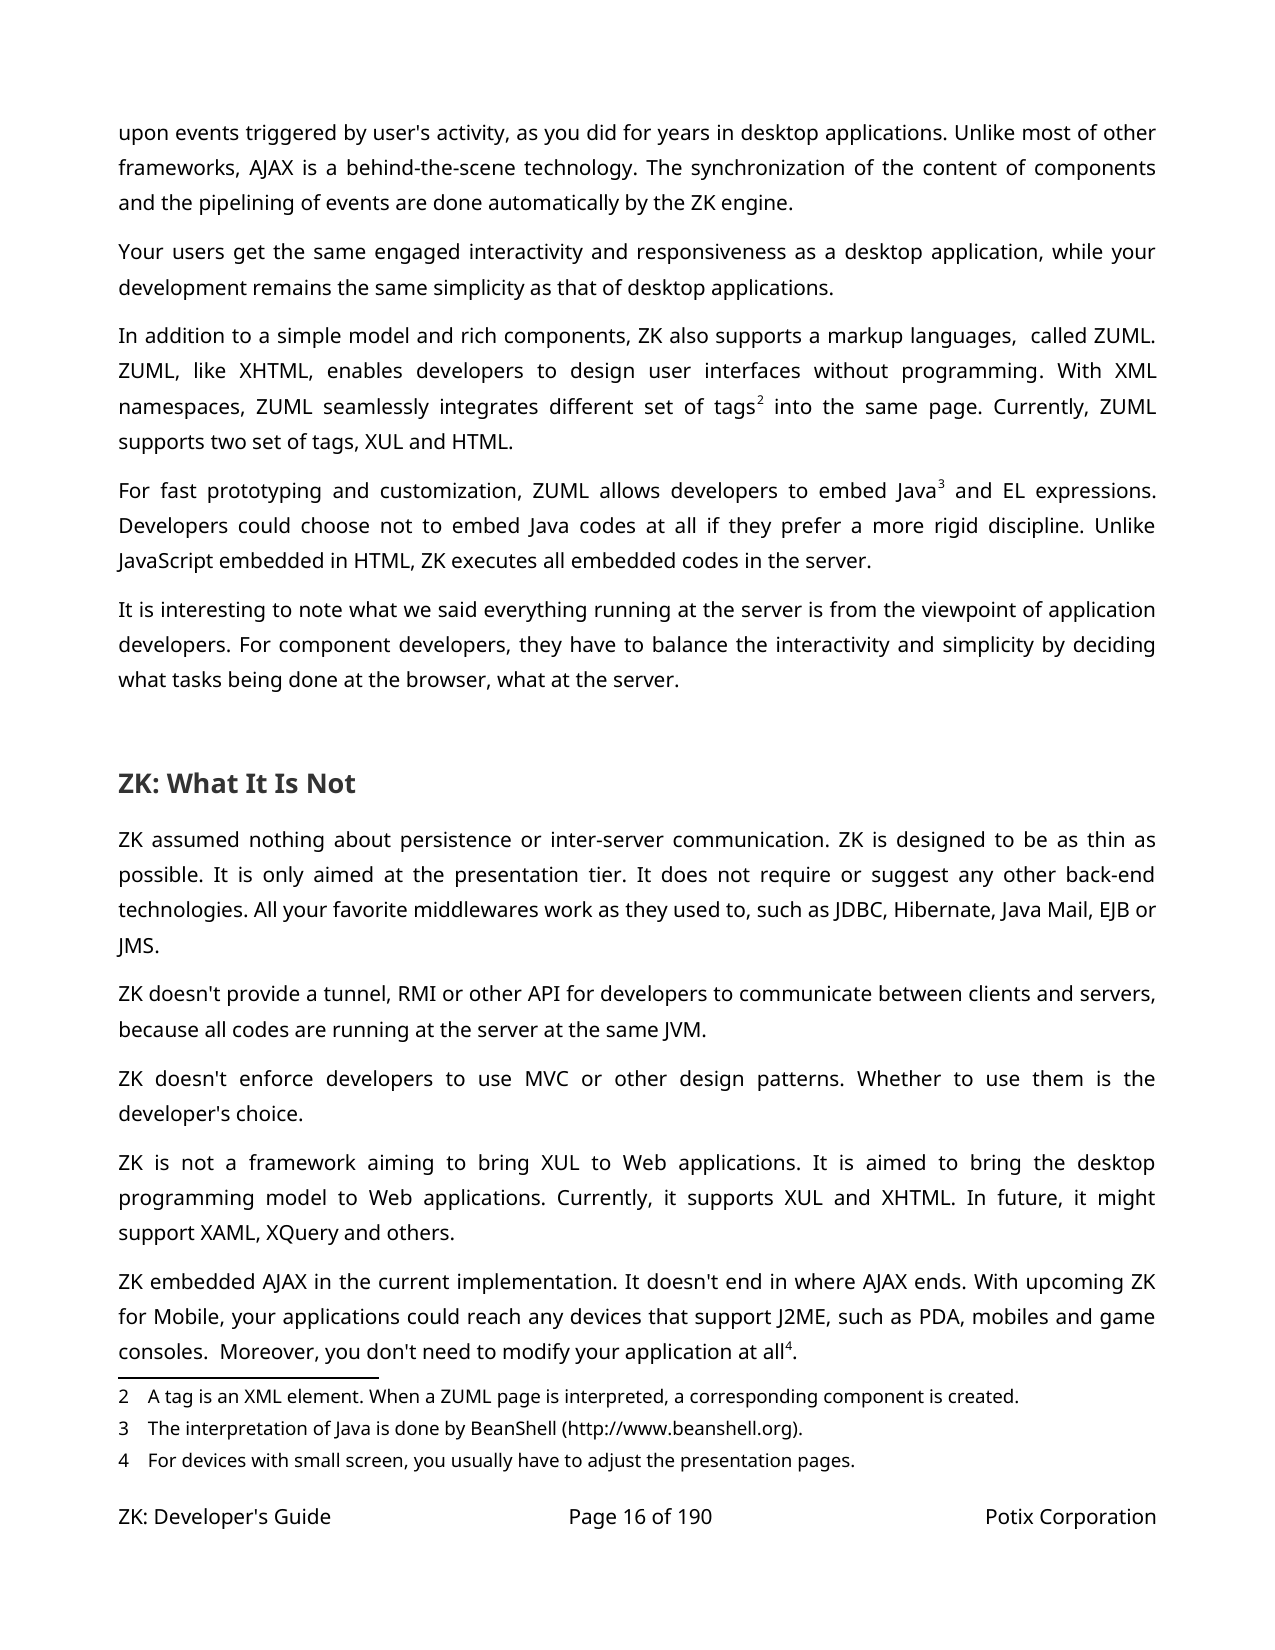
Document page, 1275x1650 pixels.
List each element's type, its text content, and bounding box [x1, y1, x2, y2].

subtitle ZK: What It Is Not [118, 765, 1157, 801]
text The interpretation of Java is done by BeanShell (http://www.beanshell.org). [118, 1416, 1157, 1441]
text ZK embedded AJAX in the current implementation. It doesn't end in where AJAX ends. With upcoming ZK for Mobile, your applications could reach any devices that support J2ME, such as PDA, mobiles and game consoles. Moreover, you don't need to modify your application at all. [118, 1267, 1157, 1366]
text ZK assumed nothing about persistence or inter-server communication. ZK is designed to be as thin as possible. It is only aimed at the presentation tier. It does not require or suggest any other back-end technologies. All your favorite middlewares work as they used to, such as JDBC, Hibernate, Java Mail, EJB or JMS. [118, 825, 1157, 959]
text For fast prototyping and customization, ZUML allows developers to embed Java and EL expressions. Developers could choose not to embed Java codes at all if they prefer a more rigid discipline. Unlike JavaScript embedded in HTML, ZK executes all embedded codes in the server. [118, 476, 1157, 574]
text A tag is an XML element. When a ZUML page is interpreted, a corresponding component is created. [118, 1384, 1157, 1409]
text ZK is not a framework aiming to bring XUL to Web applications. It is aimed to bring the desktop programming model to Web applications. Currently, it supports XUL and XHTML. In future, it might support XAML, XQuery and others. [118, 1148, 1157, 1246]
text upon events triggered by user's activity, as you did for years in desktop applications. Unlike most of other frameworks, AJAX is a behind-the-scene technology. The synchronization of the content of components and the pipelining of events are done automatically by the ZK engine. [118, 118, 1157, 217]
text For devices with small screen, you usually have to adjust the presentation pages. [118, 1447, 1157, 1473]
text It is interesting to note what we said everything running at the server is from the viewpoint of application developers. For component developers, they have to balance the interactivity and simplicity by deciding what tasks being done at the browser, what at the server. [118, 595, 1157, 694]
text Your users get the same engaged interactivity and responsiveness as a desktop application, while your development remains the same simplicity as that of desktop applications. [118, 237, 1157, 301]
text ZK doesn't enforce developers to use MVC or other design patterns. Whether to use them is the developer's choice. [118, 1064, 1157, 1127]
text In addition to a simple model and rich components, ZK also supports a markup languages, called ZUML. ZUML, like XHTML, enables developers to design user interfaces without programming. With XML namespaces, ZUML seamlessly integrates different set of tags into the same page. Currently, ZUML supports two set of tags, XUL and HTML. [118, 321, 1157, 455]
text ZK doesn't provide a tunnel, RMI or other API for developers to communicate between clients and servers, because all codes are running at the server at the same JVM. [118, 979, 1157, 1043]
